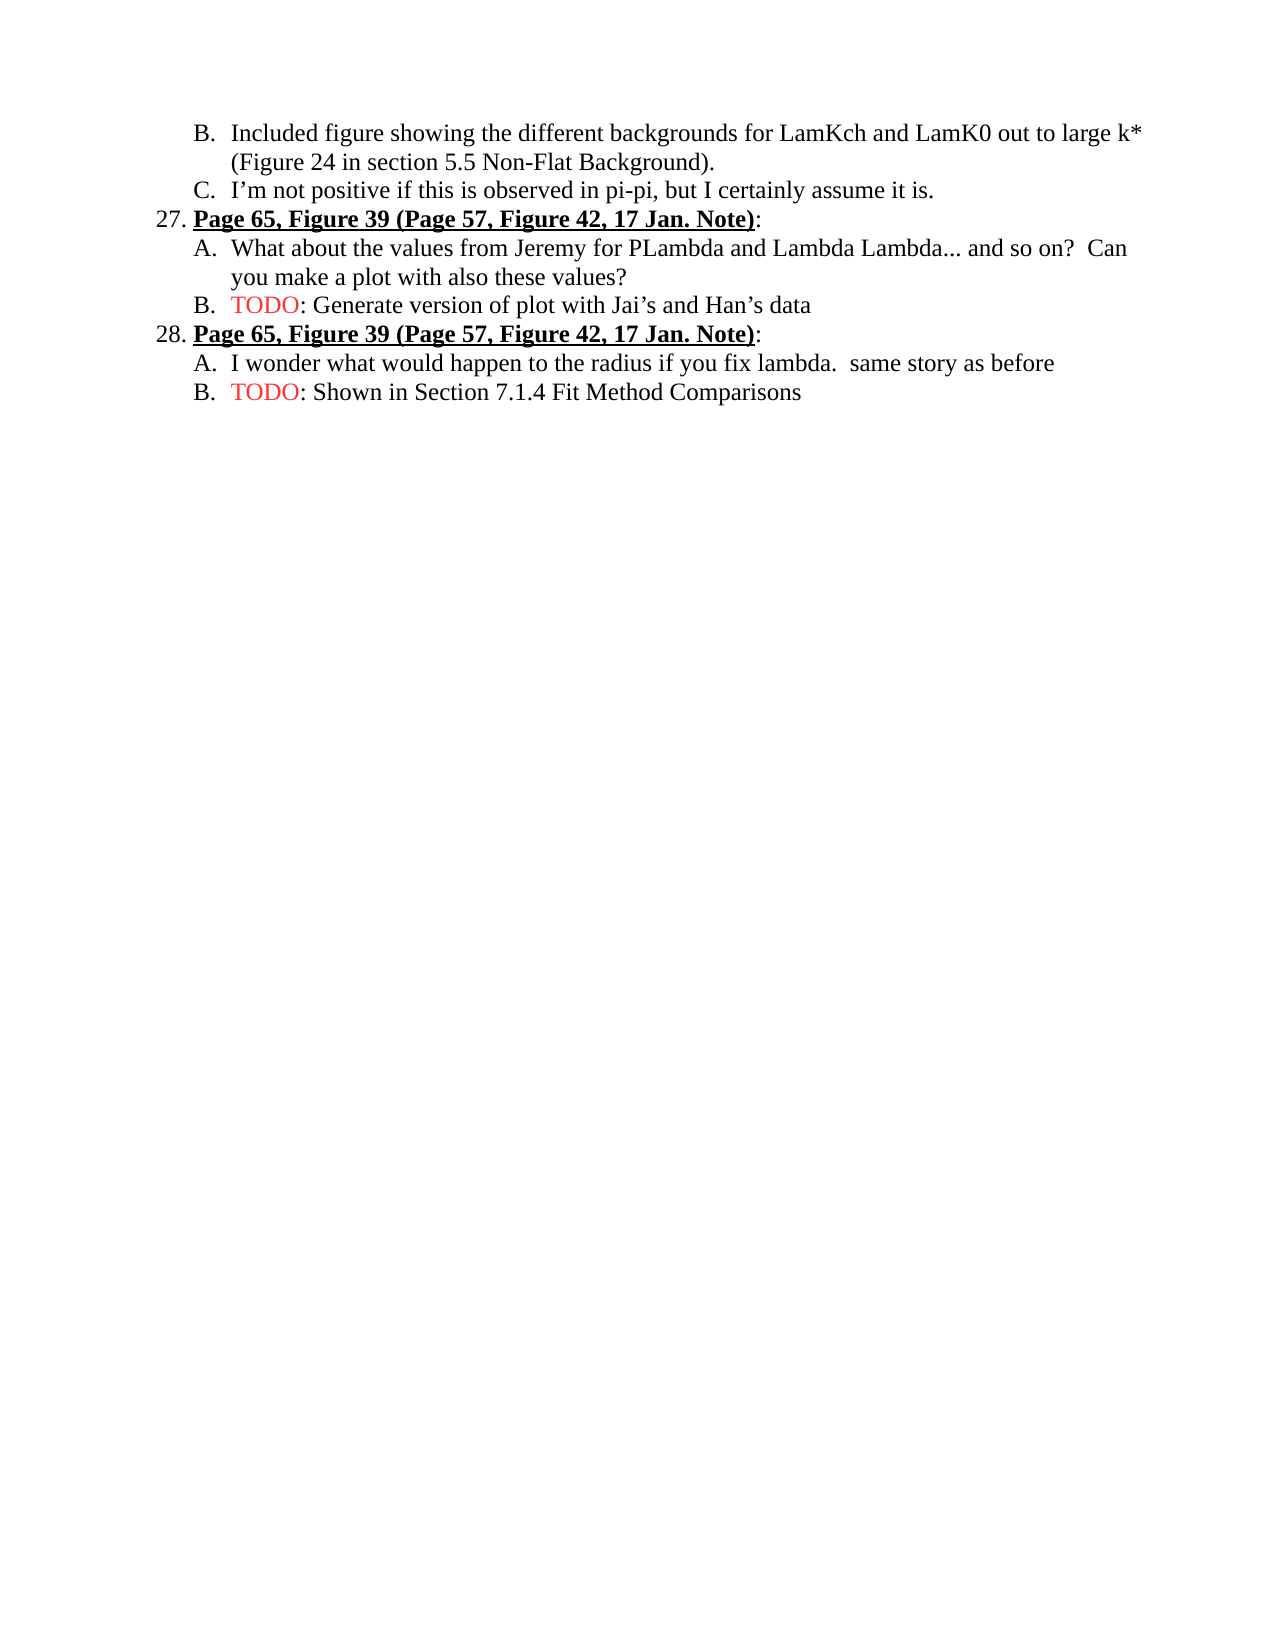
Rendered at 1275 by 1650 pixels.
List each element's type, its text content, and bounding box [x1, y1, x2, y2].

list What about the values from Jeremy for PLambda and Lambda Lambda... and so on? Can you make a plot with also these values? [193, 233, 1157, 291]
list Page 65, Figure 39 (Page 57, Figure 42, 17 Jan. Note): [156, 319, 1157, 348]
list Included figure showing the different backgrounds for LamKch and LamK0 out to large k* (Figure 24 in section 5.5 Non-Flat Background). [193, 118, 1157, 176]
list I wonder what would happen to the radius if you fix lambda. same story as before [193, 348, 1157, 377]
list TODO: Generate version of plot with Jai’s and Han’s data [193, 291, 1157, 319]
list Page 65, Figure 39 (Page 57, Figure 42, 17 Jan. Note): [156, 204, 1157, 233]
list TODO: Shown in Section 7.1.4 Fit Method Comparisons [193, 377, 1157, 406]
list I’m not positive if this is observed in pi-pi, but I certainly assume it is. [193, 176, 1157, 204]
